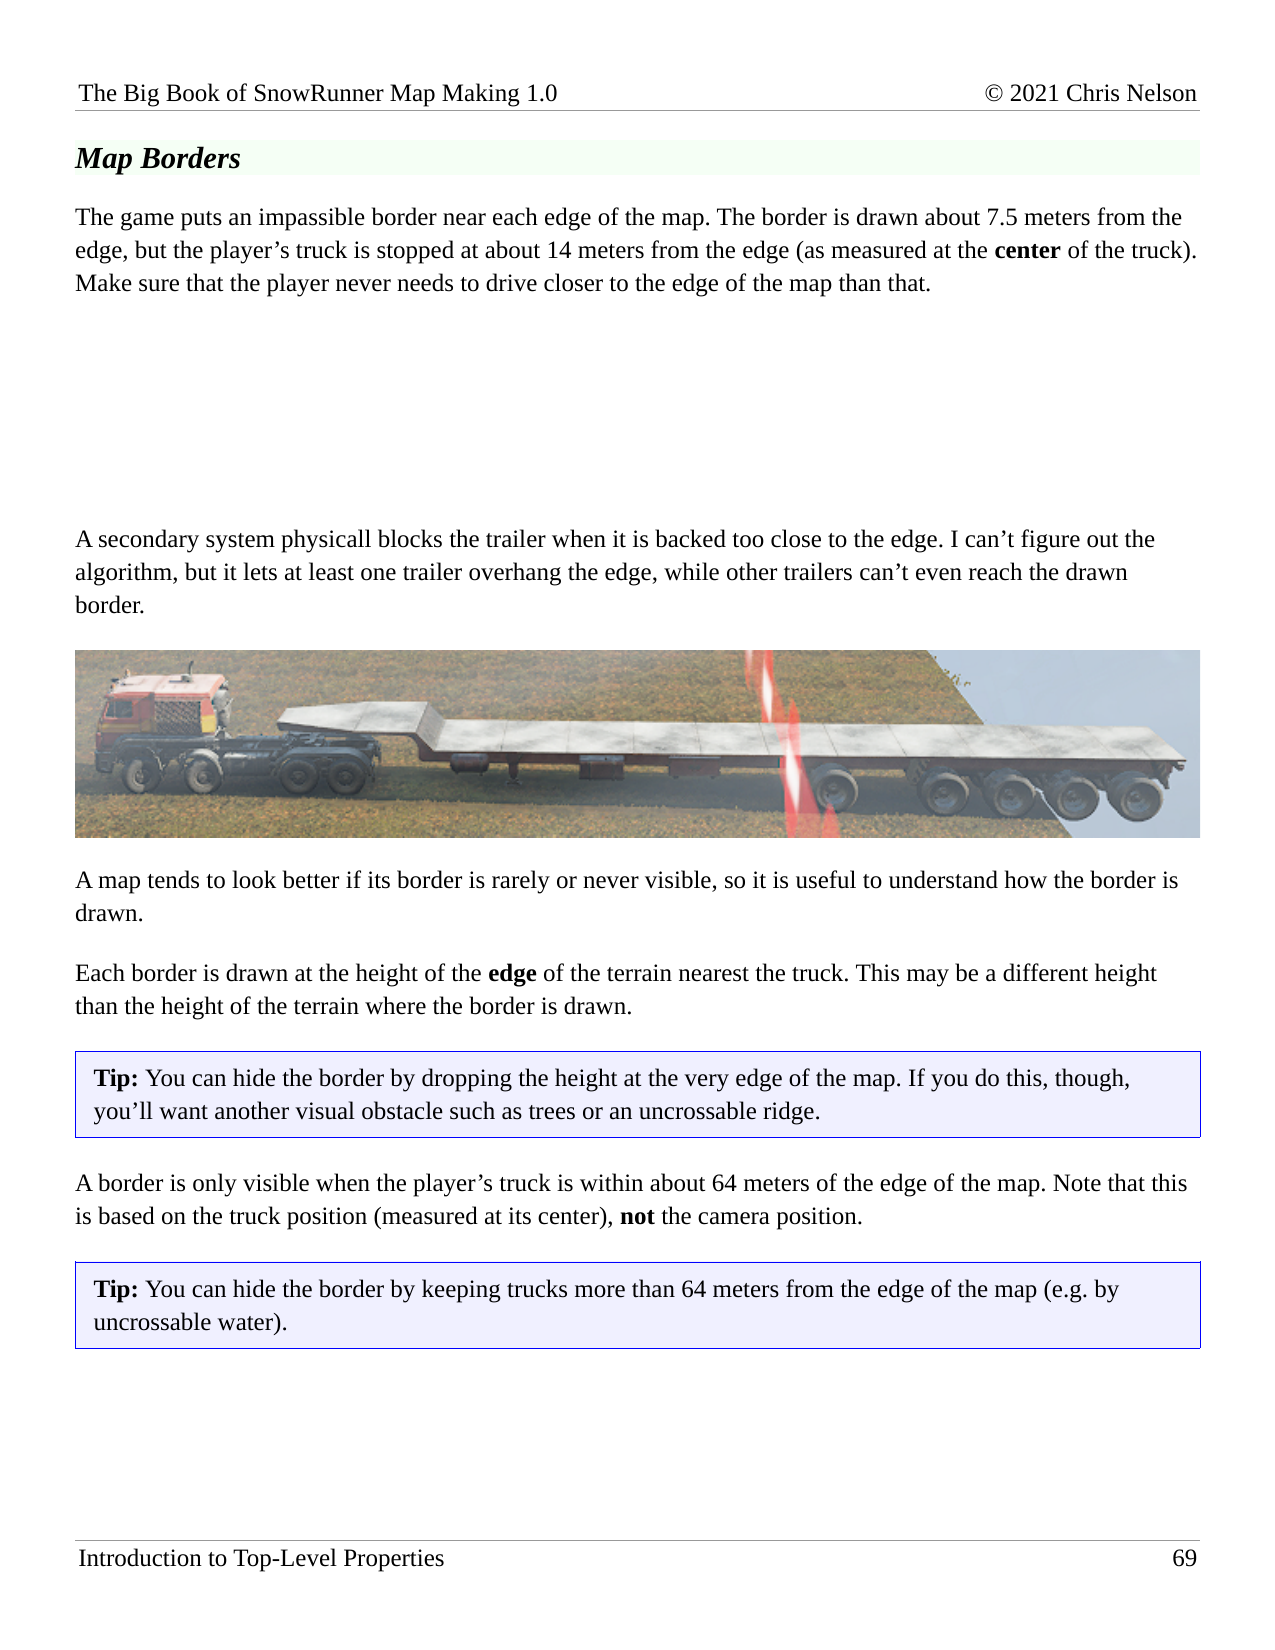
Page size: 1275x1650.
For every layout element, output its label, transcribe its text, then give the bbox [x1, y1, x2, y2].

text A border is only visible when the player’s truck is within about 64 meters of the edge of the map. Note that this is based on the truck position (measured at its center), not the camera position. [75, 1168, 1200, 1230]
text The game puts an impassible border near each edge of the map. The border is drawn about 7.5 meters from the edge, but the player’s truck is stopped at about 14 meters from the edge (as measured at the center of the truck). Make sure that the player never needs to drive closer to the edge of the map than that. [75, 202, 1200, 297]
subtitle Map Borders [75, 140, 1200, 175]
list You can hide the border by keeping trucks more than 64 meters from the edge of the map (e.g. by uncrossable water). [76, 1263, 1200, 1348]
text Each border is drawn at the height of the edge of the terrain nearest the truck. This may be a different height than the height of the terrain where the border is drawn. [75, 958, 1200, 1019]
list You can hide the border by dropping the height at the very edge of the map. If you do this, though, you’ll want another visual obstacle such as trees or an uncrossable ridge. [76, 1052, 1200, 1137]
text A secondary system physicall blocks the trailer when it is backed too close to the edge. I can’t figure out the algorithm, but it lets at least one trailer overhang the edge, while other trailers can’t even reach the drawn border. [75, 524, 1200, 619]
picture [75, 650, 1200, 838]
text A map tends to look better if its border is rarely or never visible, so it is useful to understand how the border is drawn. [75, 865, 1200, 927]
